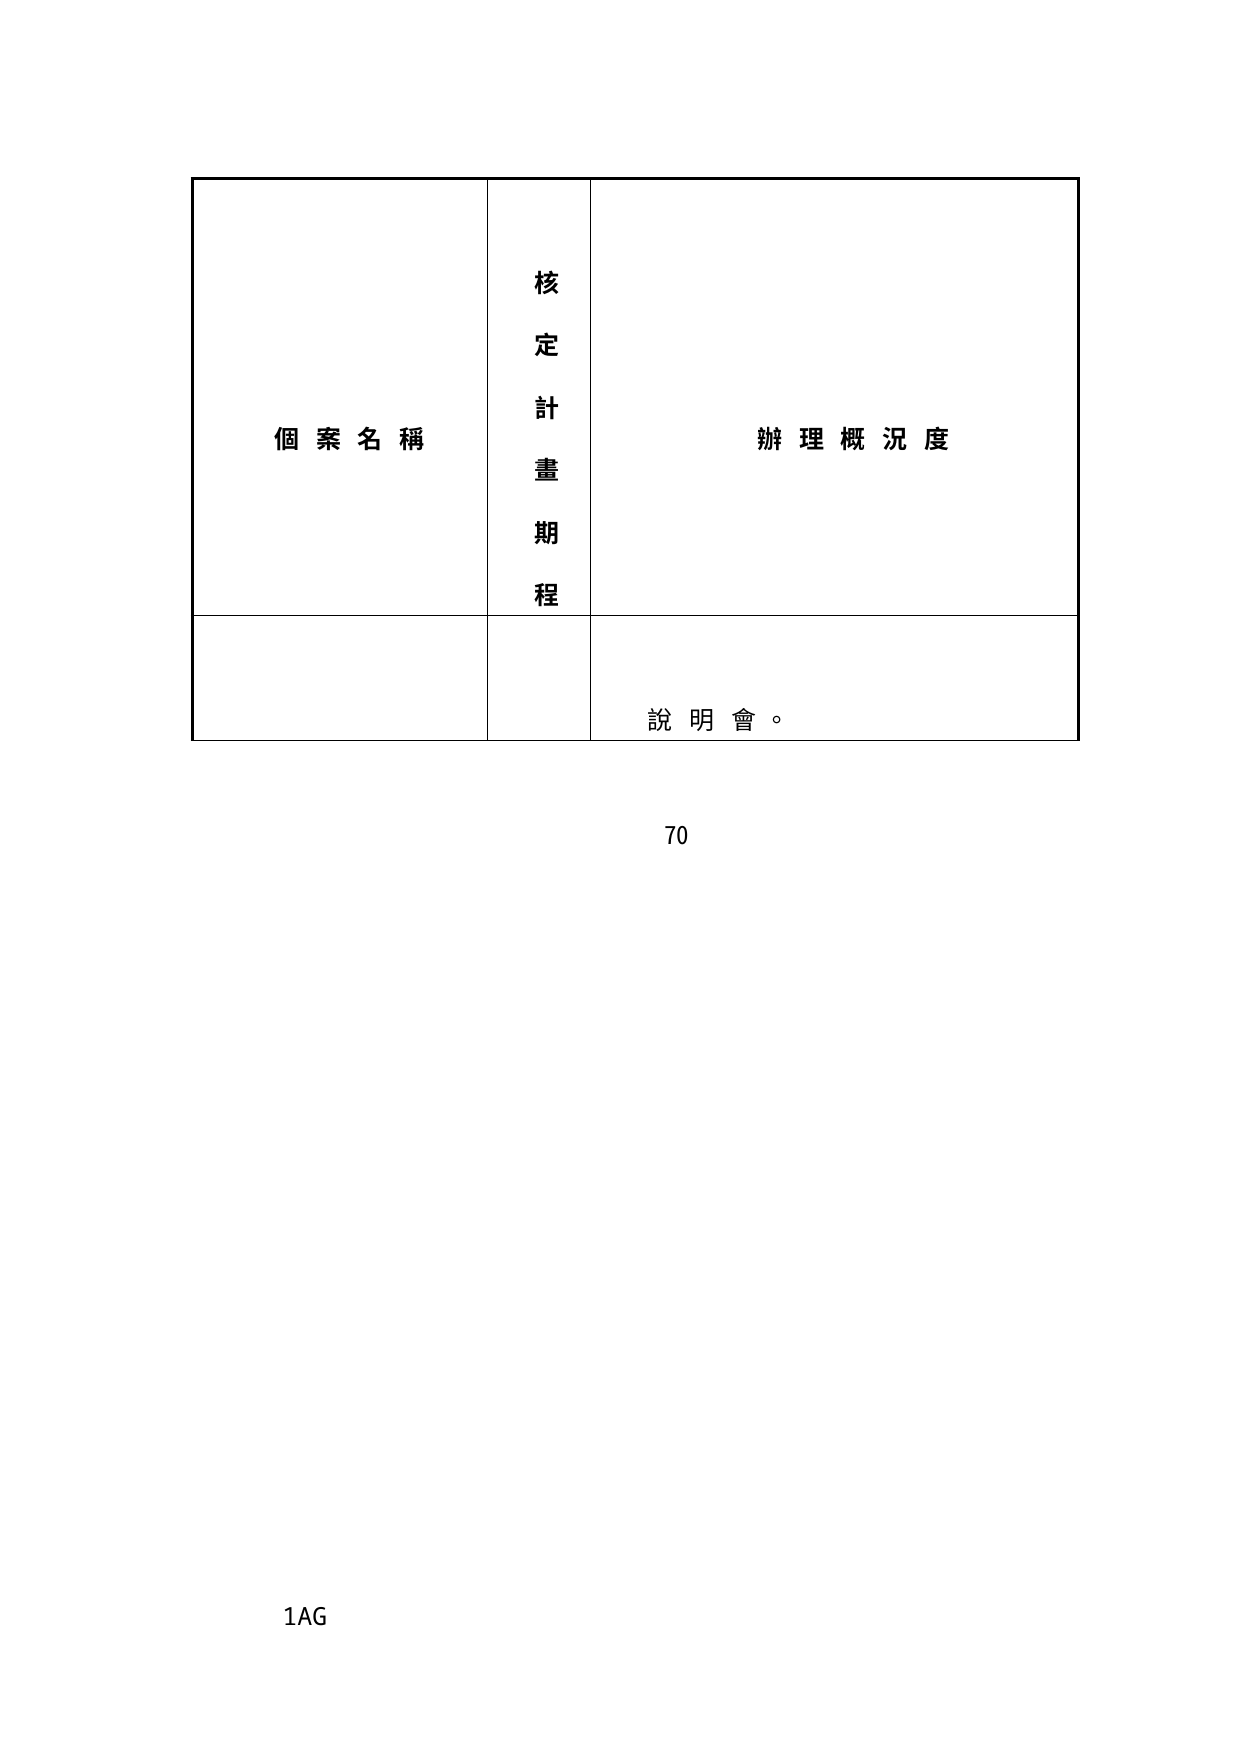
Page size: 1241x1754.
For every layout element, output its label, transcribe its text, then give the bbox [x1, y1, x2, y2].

table_cell 說明會。 [591, 616, 1077, 740]
table_header 辦理概況度 [591, 180, 1077, 615]
table_header 核定計畫期程 [488, 180, 590, 615]
table_cell [194, 616, 487, 740]
table_header 個案名稱 [194, 180, 487, 615]
table_cell [488, 616, 590, 740]
